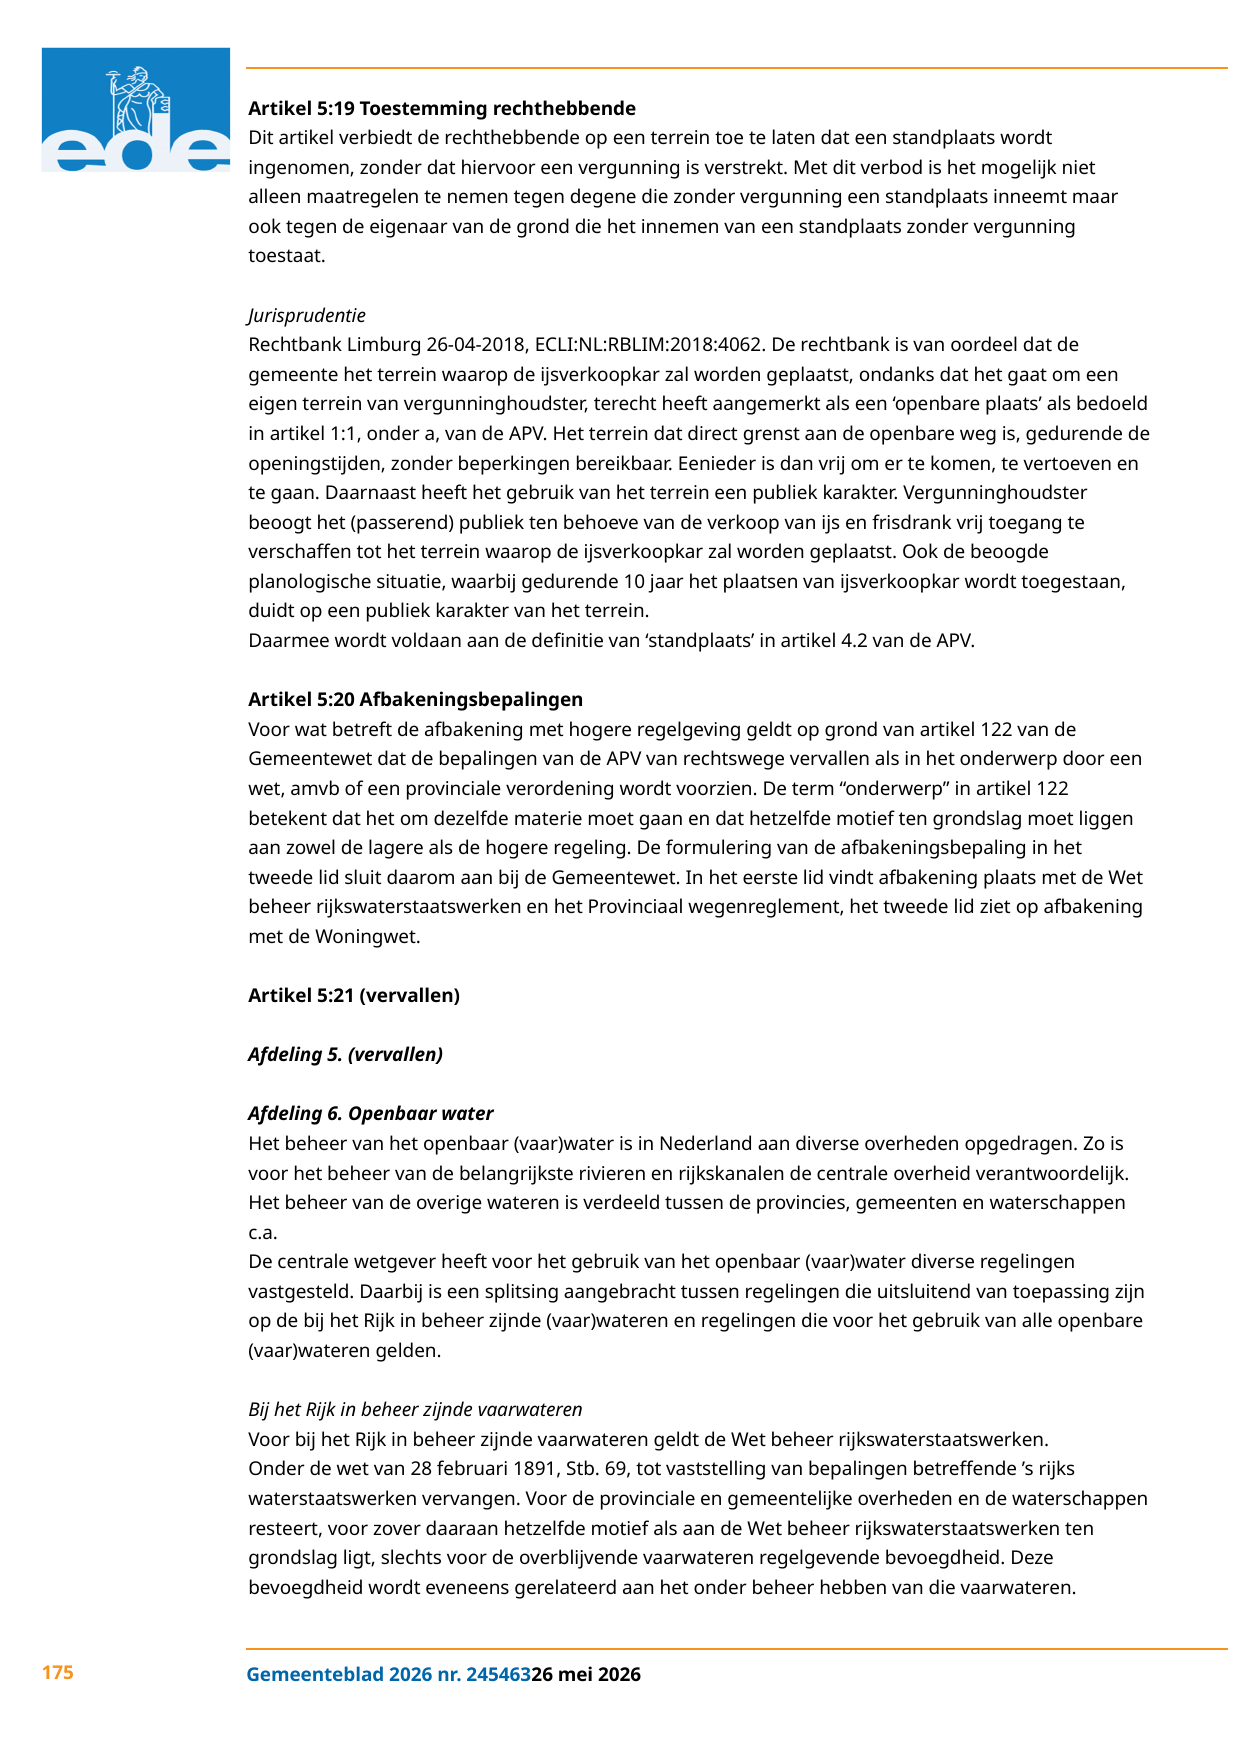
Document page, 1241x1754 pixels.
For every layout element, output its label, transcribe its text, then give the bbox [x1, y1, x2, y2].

text Jurisprudentie [248, 302, 1152, 328]
text Het beheer van het openbaar (vaar)water is in Nederland aan diverse overheden opgedragen. Zo is voor het beheer van de belangrijkste rivieren en rijkskanalen de centrale overheid verantwoordelijk. Het beheer van de overige wateren is verdeeld tussen de provincies, gemeenten en waterschappen c.a. [248, 1130, 1152, 1245]
text Voor bij het Rijk in beheer zijnde vaarwateren geldt de Wet beheer rijkswaterstaatswerken. [248, 1426, 1152, 1452]
text Artikel 5:19 Toestemming rechthebbende [248, 95, 1152, 121]
text Onder de wet van 28 februari 1891, Stb. 69, tot vaststelling van bepalingen betreffende ’s rijks waterstaatswerken vervangen. Voor de provinciale en gemeentelijke overheden en de waterschappen resteert, voor zover daaraan hetzelfde motief als aan de Wet beheer rijkswaterstaatswerken ten grondslag ligt, slechts voor de overblijvende vaarwateren regelgevende bevoegdheid. Deze bevoegdheid wordt eveneens gerelateerd aan het onder beheer hebben van die vaarwateren. [248, 1456, 1152, 1600]
text Daarmee wordt voldaan aan de definitie van ‘standplaats’ in artikel 4.2 van de APV. [248, 627, 1152, 653]
text Voor wat betreft de afbakening met hogere regelgeving geldt op grond van artikel 122 van de Gemeentewet dat de bepalingen van de APV van rechtswege vervallen als in het onderwerp door een wet, amvb of een provinciale verordening wordt voorzien. De term “onderwerp” in artikel 122 betekent dat het om dezelfde materie moet gaan en dat hetzelfde motief ten grondslag moet liggen aan zowel de lagere als de hogere regeling. De formulering van de afbakeningsbepaling in het tweede lid sluit daarom aan bij de Gemeentewet. In het eerste lid vindt afbakening plaats met de Wet beheer rijkswaterstaatswerken en het Provinciaal wegenreglement, het tweede lid ziet op afbakening met de Woningwet. [248, 716, 1152, 949]
text Dit artikel verbiedt de rechthebbende op een terrein toe te laten dat een standplaats wordt ingenomen, zonder dat hiervoor een vergunning is verstrekt. Met dit verbod is het mogelijk niet alleen maatregelen te nemen tegen degene die zonder vergunning een standplaats inneemt maar ook tegen de eigenaar van de grond die het innemen van een standplaats zonder vergunning toestaat. [248, 124, 1152, 268]
text Artikel 5:21 (vervallen) [248, 982, 1152, 1008]
text Bij het Rijk in beheer zijnde vaarwateren [248, 1396, 1152, 1422]
text Afdeling 5. (vervallen) [248, 1041, 1152, 1067]
picture [41, 47, 231, 172]
text De centrale wetgever heeft voor het gebruik van het openbaar (vaar)water diverse regelingen vastgesteld. Daarbij is een splitsing aangebracht tussen regelingen die uitsluitend van toepassing zijn op de bij het Rijk in beheer zijnde (vaar)wateren en regelingen die voor het gebruik van alle openbare (vaar)wateren gelden. [248, 1248, 1152, 1363]
text Rechtbank Limburg 26-04-2018, ECLI:NL:RBLIM:2018:4062. De rechtbank is van oordeel dat de gemeente het terrein waarop de ijsverkoopkar zal worden geplaatst, ondanks dat het gaat om een eigen terrein van vergunninghoudster, terecht heeft aangemerkt als een ‘openbare plaats’ als bedoeld in artikel 1:1, onder a, van de APV. Het terrein dat direct grenst aan de openbare weg is, gedurende de openingstijden, zonder beperkingen bereikbaar. Eenieder is dan vrij om er te komen, te vertoeven en te gaan. Daarnaast heeft het gebruik van het terrein een publiek karakter. Vergunninghoudster beoogt het (passerend) publiek ten behoeve van de verkoop van ijs en frisdrank vrij toegang te verschaffen tot het terrein waarop de ijsverkoopkar zal worden geplaatst. Ook de beoogde planologische situatie, waarbij gedurende 10 jaar het plaatsen van ijsverkoopkar wordt toegestaan, duidt op een publiek karakter van het terrein. [248, 331, 1152, 623]
text Afdeling 6. Openbaar water [248, 1101, 1152, 1126]
text Artikel 5:20 Afbakeningsbepalingen [248, 686, 1152, 712]
